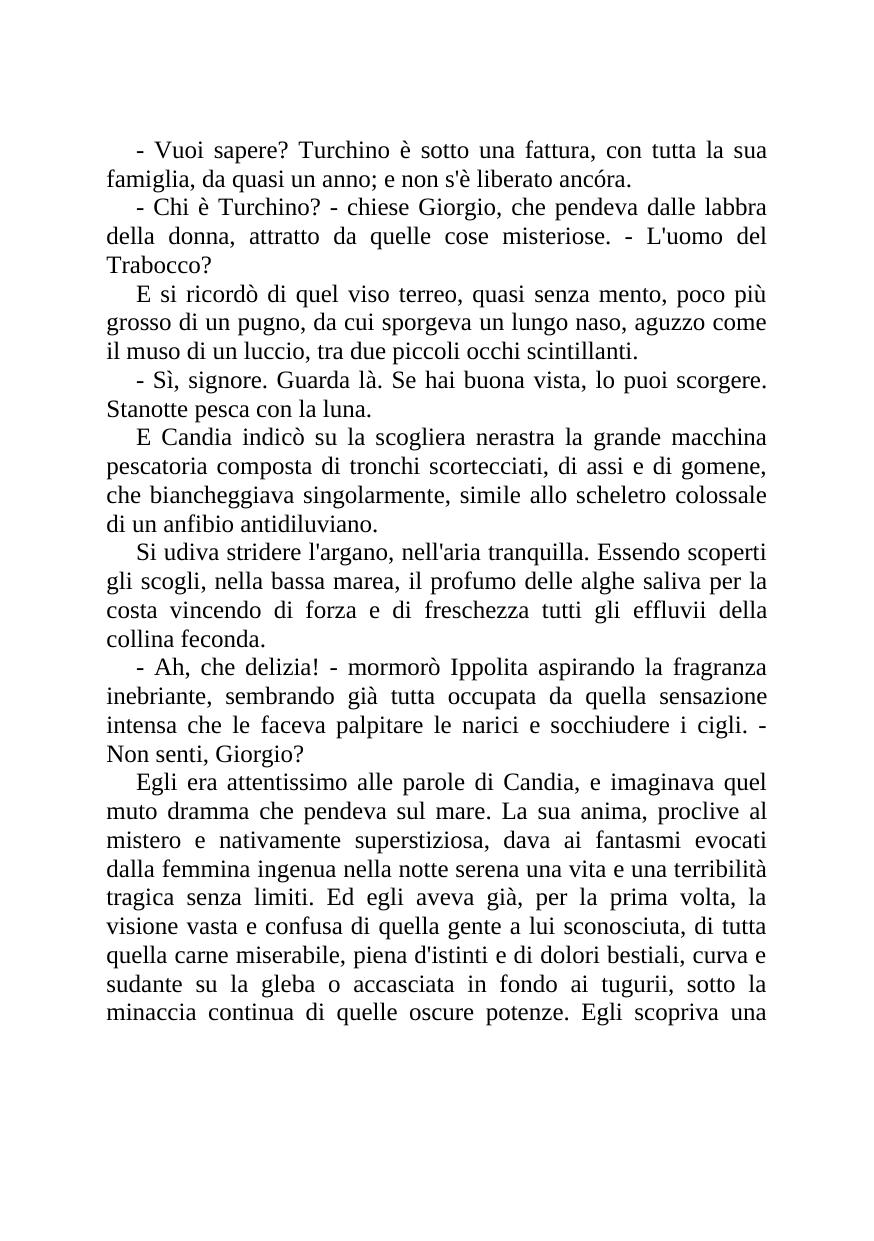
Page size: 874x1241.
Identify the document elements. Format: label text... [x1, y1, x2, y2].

text - Sì, signore. Guarda là. Se hai buona vista, lo puoi scorgere. Stanotte pesca con la luna. [106, 365, 768, 422]
text E Candia indicò su la scogliera nerastra la grande macchina pescatoria composta di tronchi scortecciati, di assi e di gomene, che biancheggiava singolarmente, simile allo scheletro colossale di un anfibio antidiluviano. [106, 422, 768, 537]
text - Vuoi sapere? Turchino è sotto una fattura, con tutta la sua famiglia, da quasi un anno; e non s'è liberato ancóra. [106, 135, 768, 192]
text Si udiva stridere l'argano, nell'aria tranquilla. Essendo scoperti gli scogli, nella bassa marea, il profumo delle alghe saliva per la costa vincendo di forza e di freschezza tutti gli effluvii della collina feconda. [106, 537, 768, 652]
text - Chi è Turchino? - chiese Giorgio, che pendeva dalle labbra della donna, attratto da quelle cose misteriose. - L'uomo del Trabocco? [106, 192, 768, 279]
text E si ricordò di quel viso terreo, quasi senza mento, poco più grosso di un pugno, da cui sporgeva un lungo naso, aguzzo come il muso di un luccio, tra due piccoli occhi scintillanti. [106, 279, 768, 365]
text Egli era attentissimo alle parole di Candia, e imaginava quel muto dramma che pendeva sul mare. La sua anima, proclive al mistero e nativamente superstiziosa, dava ai fantasmi evocati dalla femmina ingenua nella notte serena una vita e una terribilità tragica senza limiti. Ed egli aveva già, per la prima volta, la visione vasta e confusa di quella gente a lui sconosciuta, di tutta quella carne miserabile, piena d'istinti e di dolori bestiali, curva e sudante su la gleba o accasciata in fondo ai tugurii, sotto la minaccia continua di quelle oscure potenze. Egli scopriva una [106, 767, 768, 1026]
text - Ah, che delizia! - mormorò Ippolita aspirando la fragranza inebriante, sembrando già tutta occupata da quella sensazione intensa che le faceva palpitare le narici e socchiudere i cigli. - Non senti, Giorgio? [106, 652, 768, 767]
